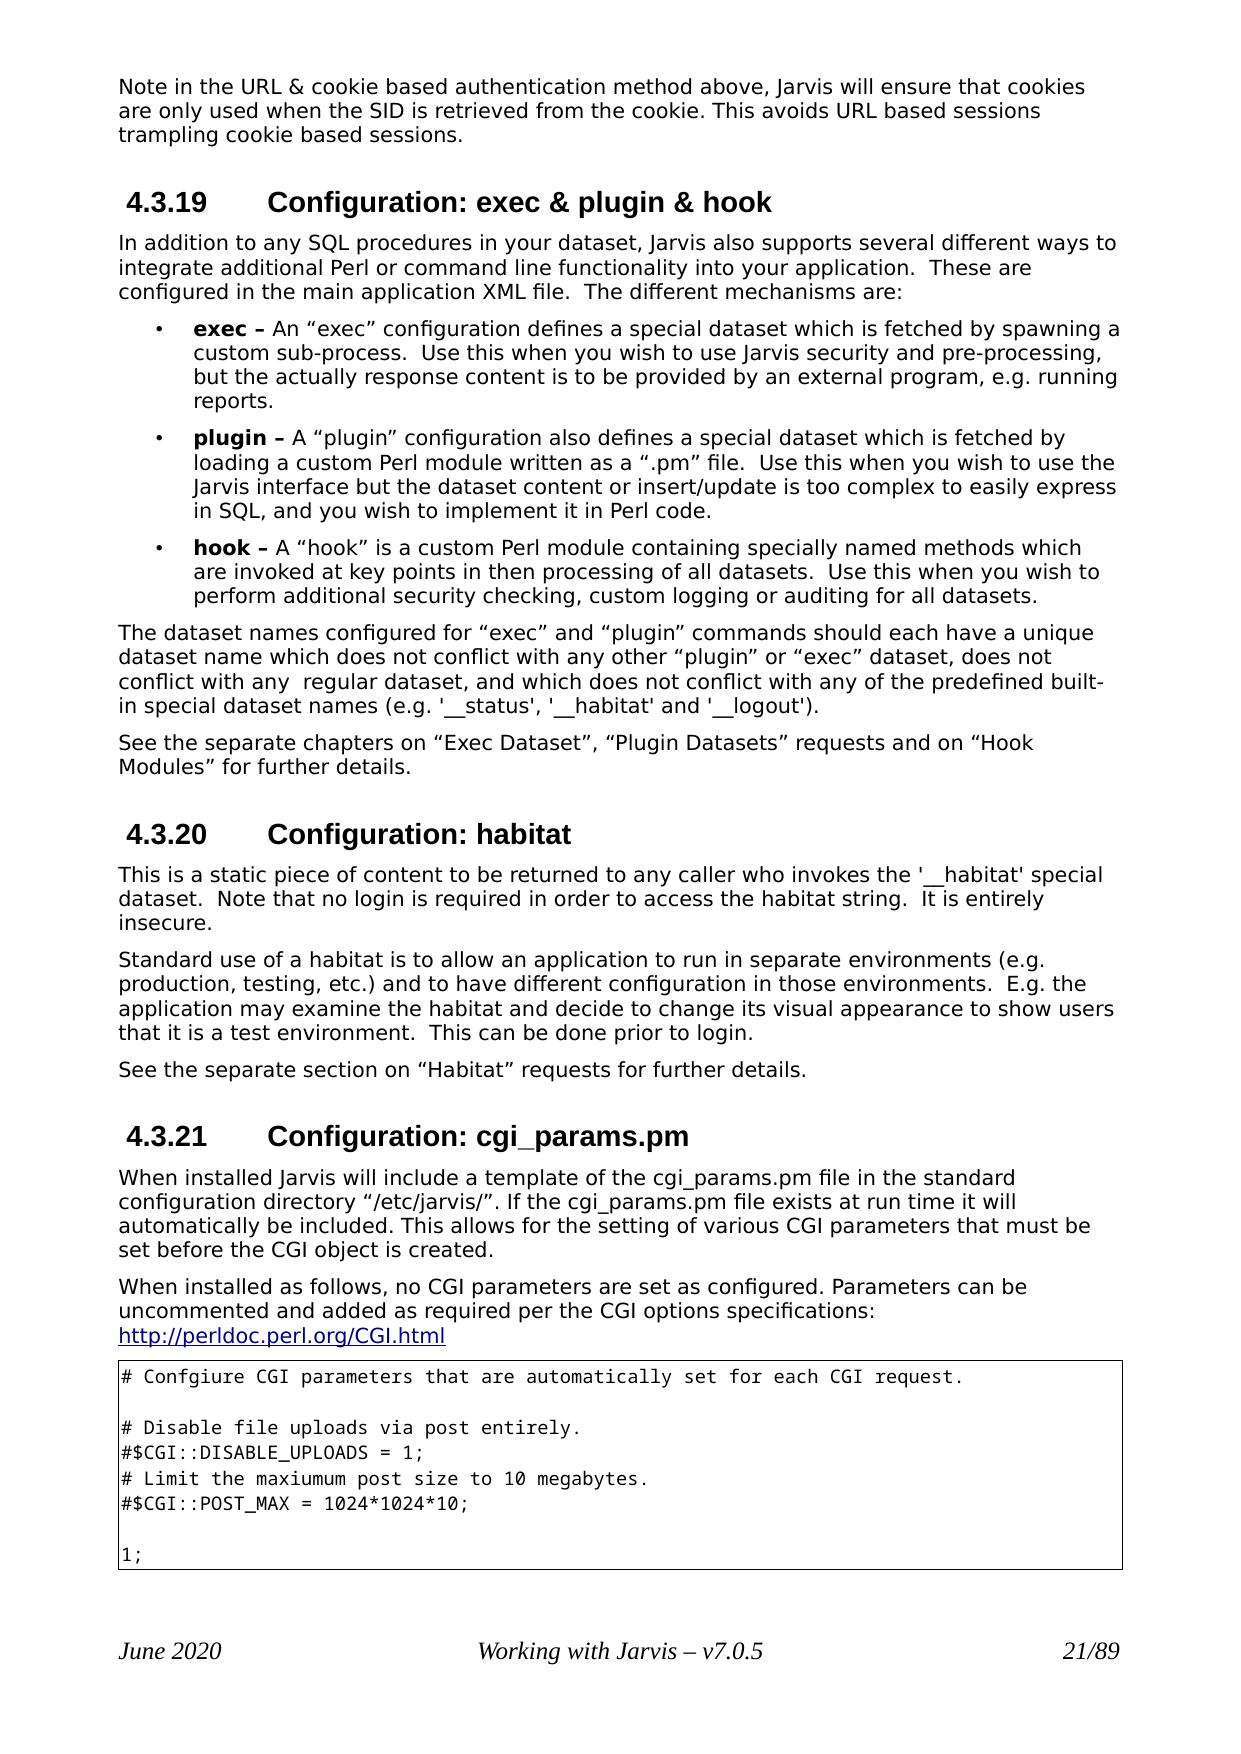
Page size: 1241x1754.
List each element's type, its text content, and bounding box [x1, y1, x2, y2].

text In addition to any SQL procedures in your dataset, Jarvis also supports several different ways to integrate additional Perl or command line functionality into your application. These are configured in the main application XML file. The different mechanisms are: [118, 231, 1122, 304]
text # Limit the maxiumum post size to 10 megabytes. [119, 1462, 1122, 1488]
subtitle Configuration: habitat [118, 817, 1122, 850]
text # Confgiure CGI parameters that are automatically set for each CGI request. [119, 1361, 1122, 1388]
text When installed as follows, no CGI parameters are set as configured. Parameters can be uncommented and added as required per the CGI options specifications: http://perldoc.perl.org/CGI.html [118, 1275, 1122, 1348]
list hook – A “hook” is a custom Perl module containing specially named methods which are invoked at key points in then processing of all datasets. Use this when you wish to perform additional security checking, custom logging or auditing for all datasets. [156, 536, 1122, 609]
list exec – An “exec” configuration defines a special dataset which is fetched by spawning a custom sub-process. Use this when you wish to use Jarvis security and pre-processing, but the actually response content is to be provided by an external program, e.g. running reports. [156, 317, 1122, 414]
text Standard use of a habitat is to allow an application to run in separate environments (e.g. production, testing, etc.) and to have different configuration in those environments. E.g. the application may examine the habitat and decide to change its visual appearance to show users that it is a test environment. This can be done prior to login. [118, 948, 1122, 1045]
text See the separate chapters on “Exec Dataset”, “Plugin Datasets” requests and on “Hook Modules” for further details. [118, 731, 1122, 779]
subtitle Configuration: exec & plugin & hook [118, 185, 1122, 219]
text When installed Jarvis will include a template of the cgi_params.pm file in the standard configuration directory “/etc/jarvis/”. If the cgi_params.pm file exists at run time it will automatically be included. This allows for the setting of various CGI parameters that must be set before the CGI object is created. [118, 1166, 1122, 1263]
text 1; [119, 1539, 1122, 1569]
text #$CGI::POST_MAX = 1024*1024*10; [119, 1488, 1122, 1516]
subtitle Configuration: cgi_params.pm [118, 1119, 1122, 1153]
list plugin – A “plugin” configuration also defines a special dataset which is fetched by loading a custom Perl module written as a “.pm” file. Use this when you wish to use the Jarvis interface but the dataset content or insert/update is too complex to easily express in SQL, and you wish to implement it in Perl code. [156, 426, 1122, 523]
text The dataset names configured for “exec” and “plugin” commands should each have a unique dataset name which does not conflict with any other “plugin” or “exec” dataset, does not conflict with any regular dataset, and which does not conflict with any of the predefined built-in special dataset names (e.g. '__status', '__habitat' and '__logout'). [118, 621, 1122, 718]
text See the separate section on “Habitat” requests for further details. [118, 1058, 1122, 1082]
text This is a static piece of content to be returned to any caller who invokes the '__habitat' special dataset. Note that no login is required in order to access the habitat string. It is entirely insecure. [118, 863, 1122, 936]
text # Disable file uploads via post entirely. [119, 1411, 1122, 1437]
text #$CGI::DISABLE_UPLOADS = 1; [119, 1437, 1122, 1462]
text Note in the URL & cookie based authentication method above, Jarvis will ensure that cookies are only used when the SID is retrieved from the cookie. This avoids URL based sessions trampling cookie based sessions. [118, 75, 1122, 148]
